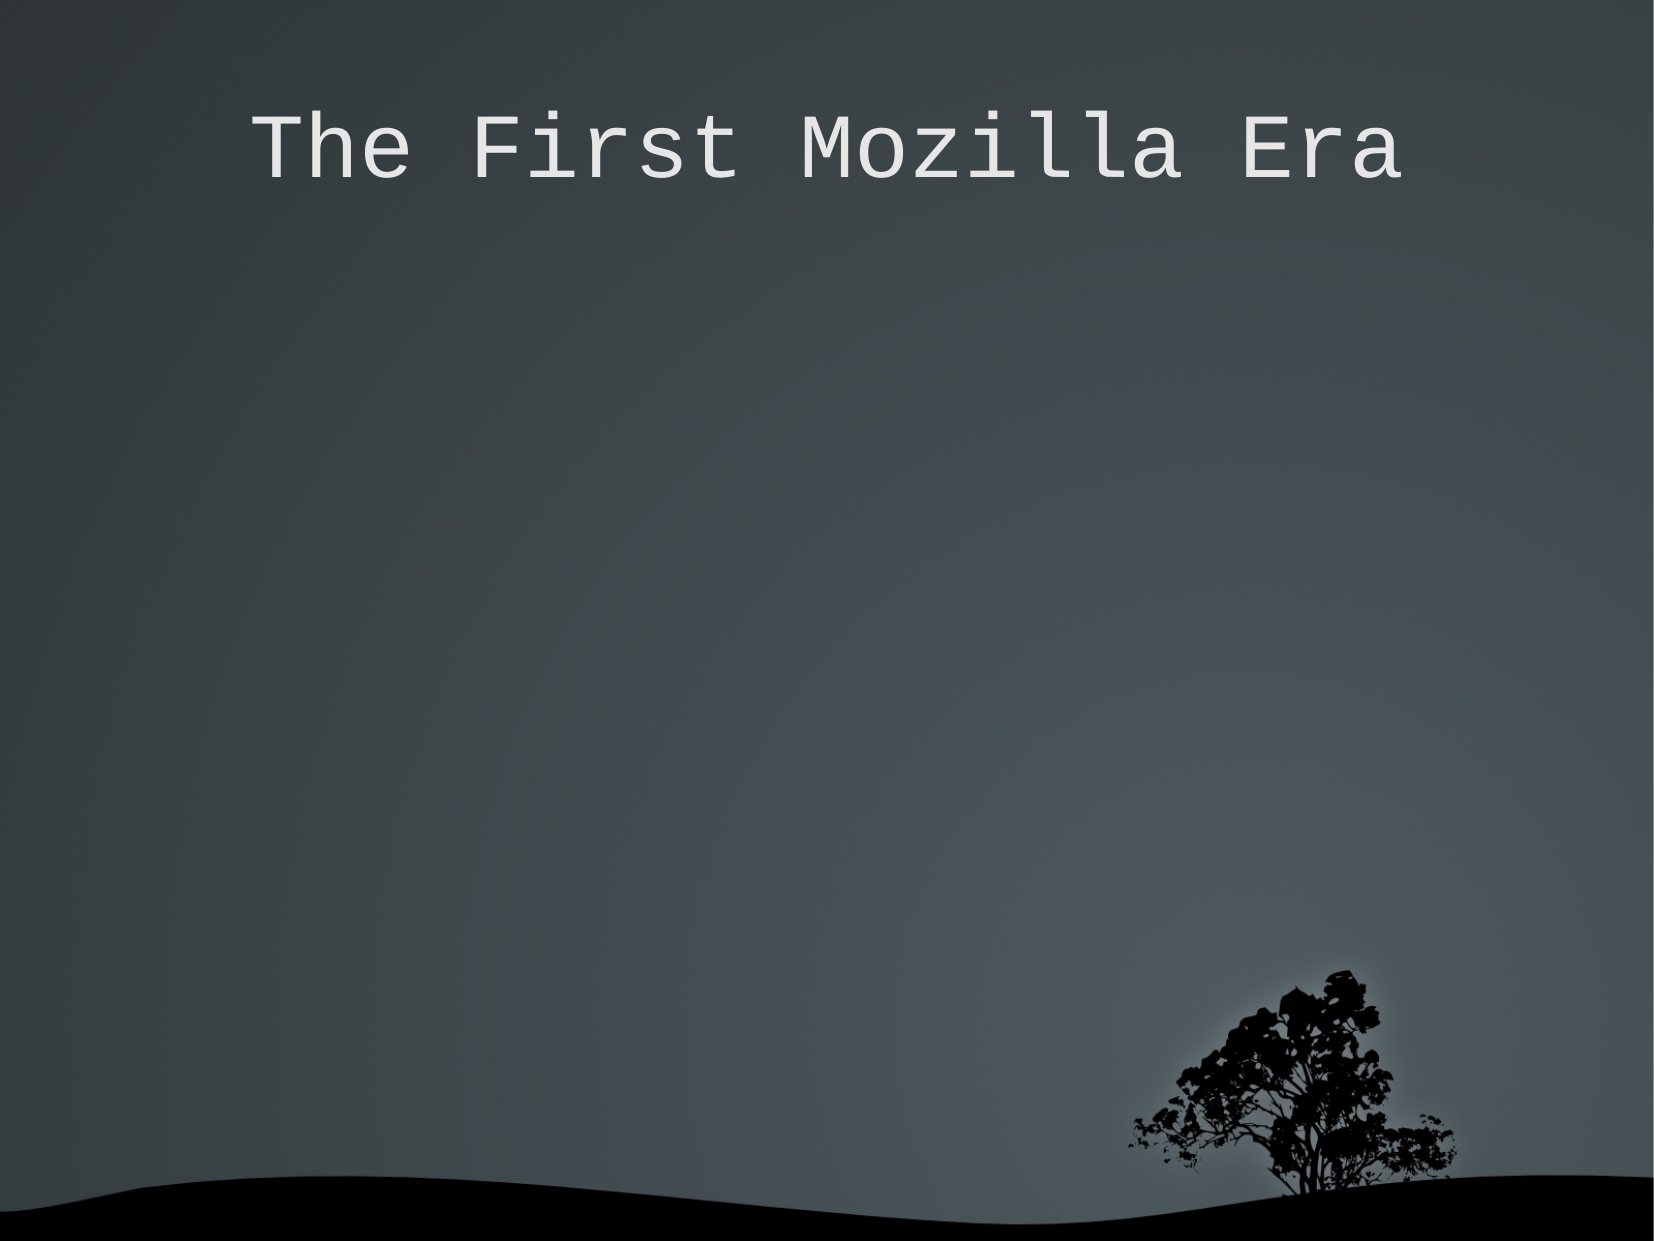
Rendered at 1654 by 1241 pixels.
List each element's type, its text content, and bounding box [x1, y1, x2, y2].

title The First Mozilla Era [82, 56, 1571, 250]
picture [0, 0, 1654, 1241]
list [82, 290, 1571, 1094]
